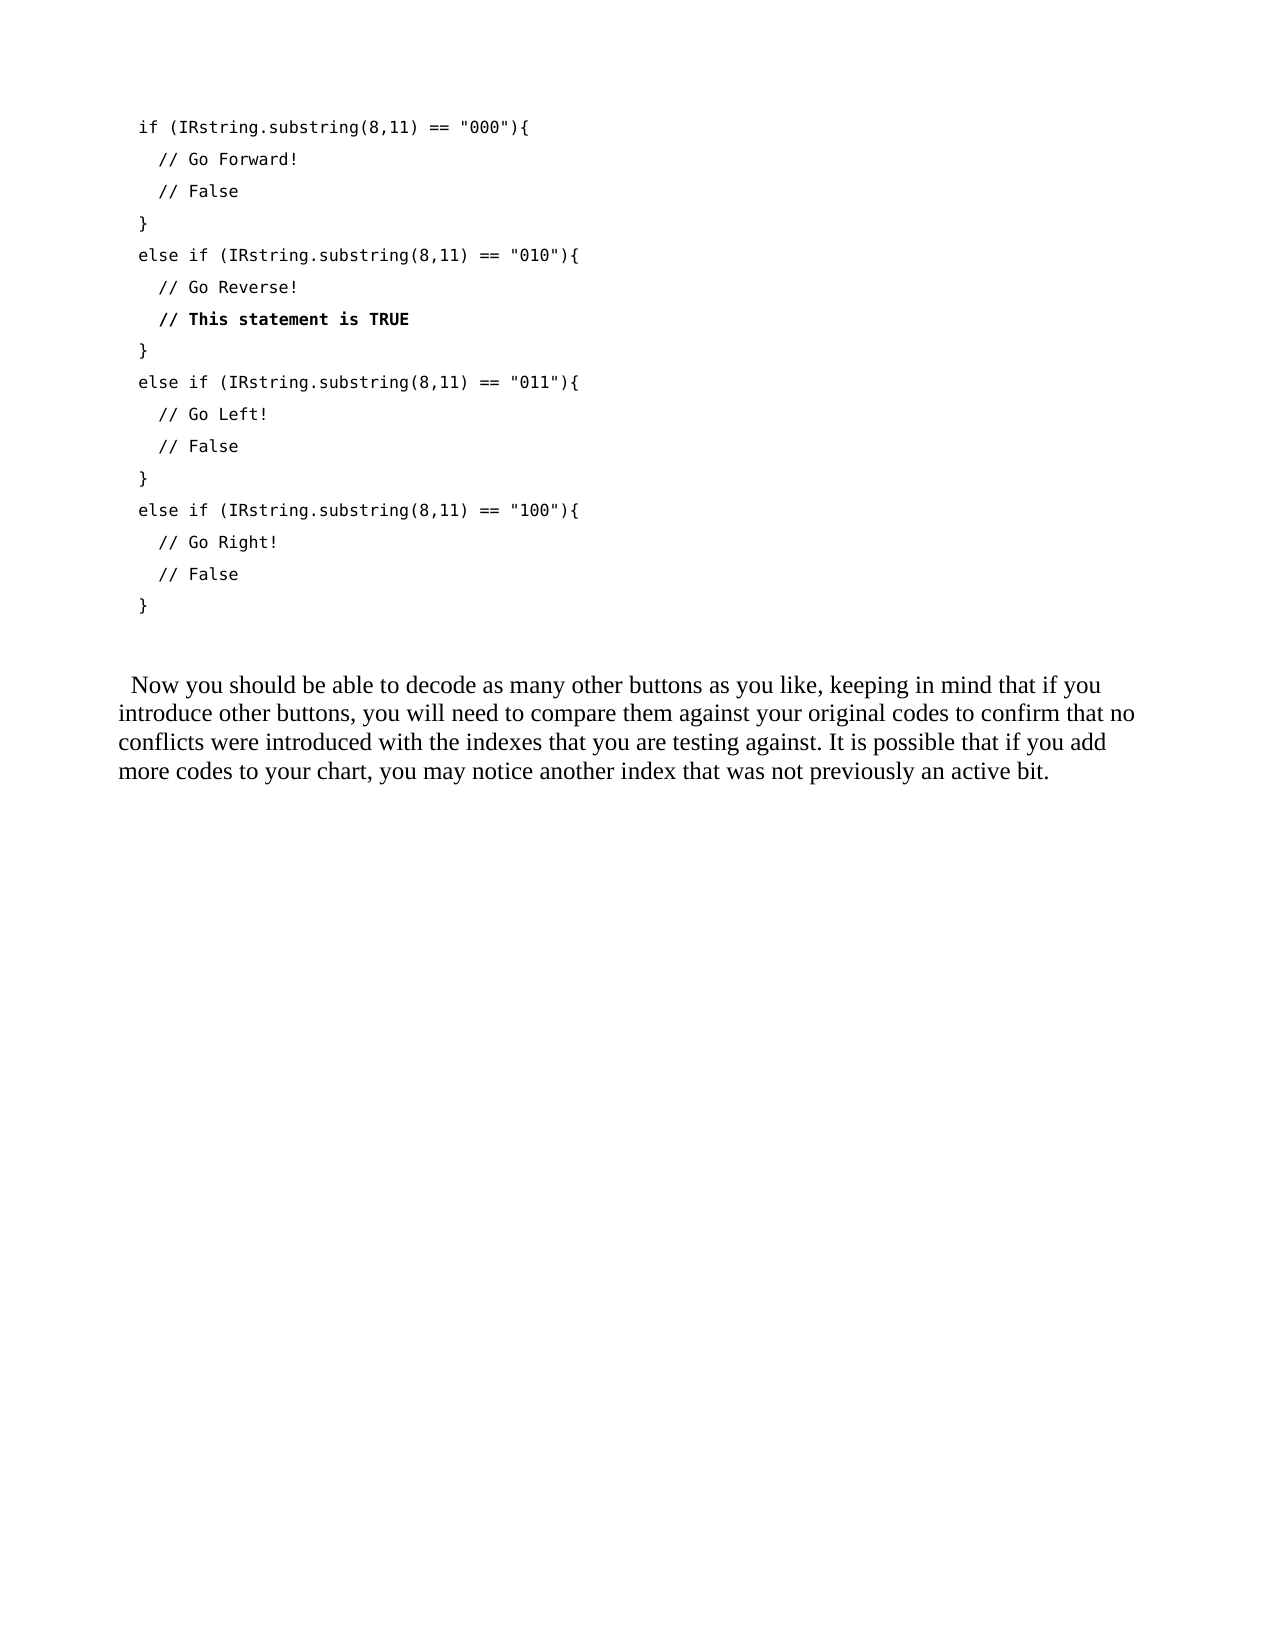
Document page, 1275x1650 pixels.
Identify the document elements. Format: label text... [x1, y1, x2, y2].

text // Go Right! [118, 532, 1157, 552]
text } [118, 469, 1157, 488]
text } [118, 214, 1157, 233]
text else if (IRstring.substring(8,11) == "100"){ [118, 501, 1157, 520]
text // False [118, 564, 1157, 584]
text // Go Reverse! [118, 277, 1157, 297]
text else if (IRstring.substring(8,11) == "011"){ [118, 373, 1157, 392]
text Now you should be able to decode as many other buttons as you like, keeping in mind that if you introduce other buttons, you will need to compare them against your original codes to confirm that no conflicts were introduced with the indexes that you are testing against. It is possible that if you add more codes to your chart, you may notice another index that was not previously an active bit. [118, 670, 1157, 785]
text // False [118, 437, 1157, 456]
text } [118, 596, 1157, 616]
text } [118, 341, 1157, 361]
text else if (IRstring.substring(8,11) == "010"){ [118, 246, 1157, 265]
text // Go Forward! [118, 150, 1157, 169]
text // False [118, 182, 1157, 201]
text // This statement is TRUE [118, 309, 1157, 329]
text if (IRstring.substring(8,11) == "000"){ [118, 118, 1157, 137]
text // Go Left! [118, 405, 1157, 424]
